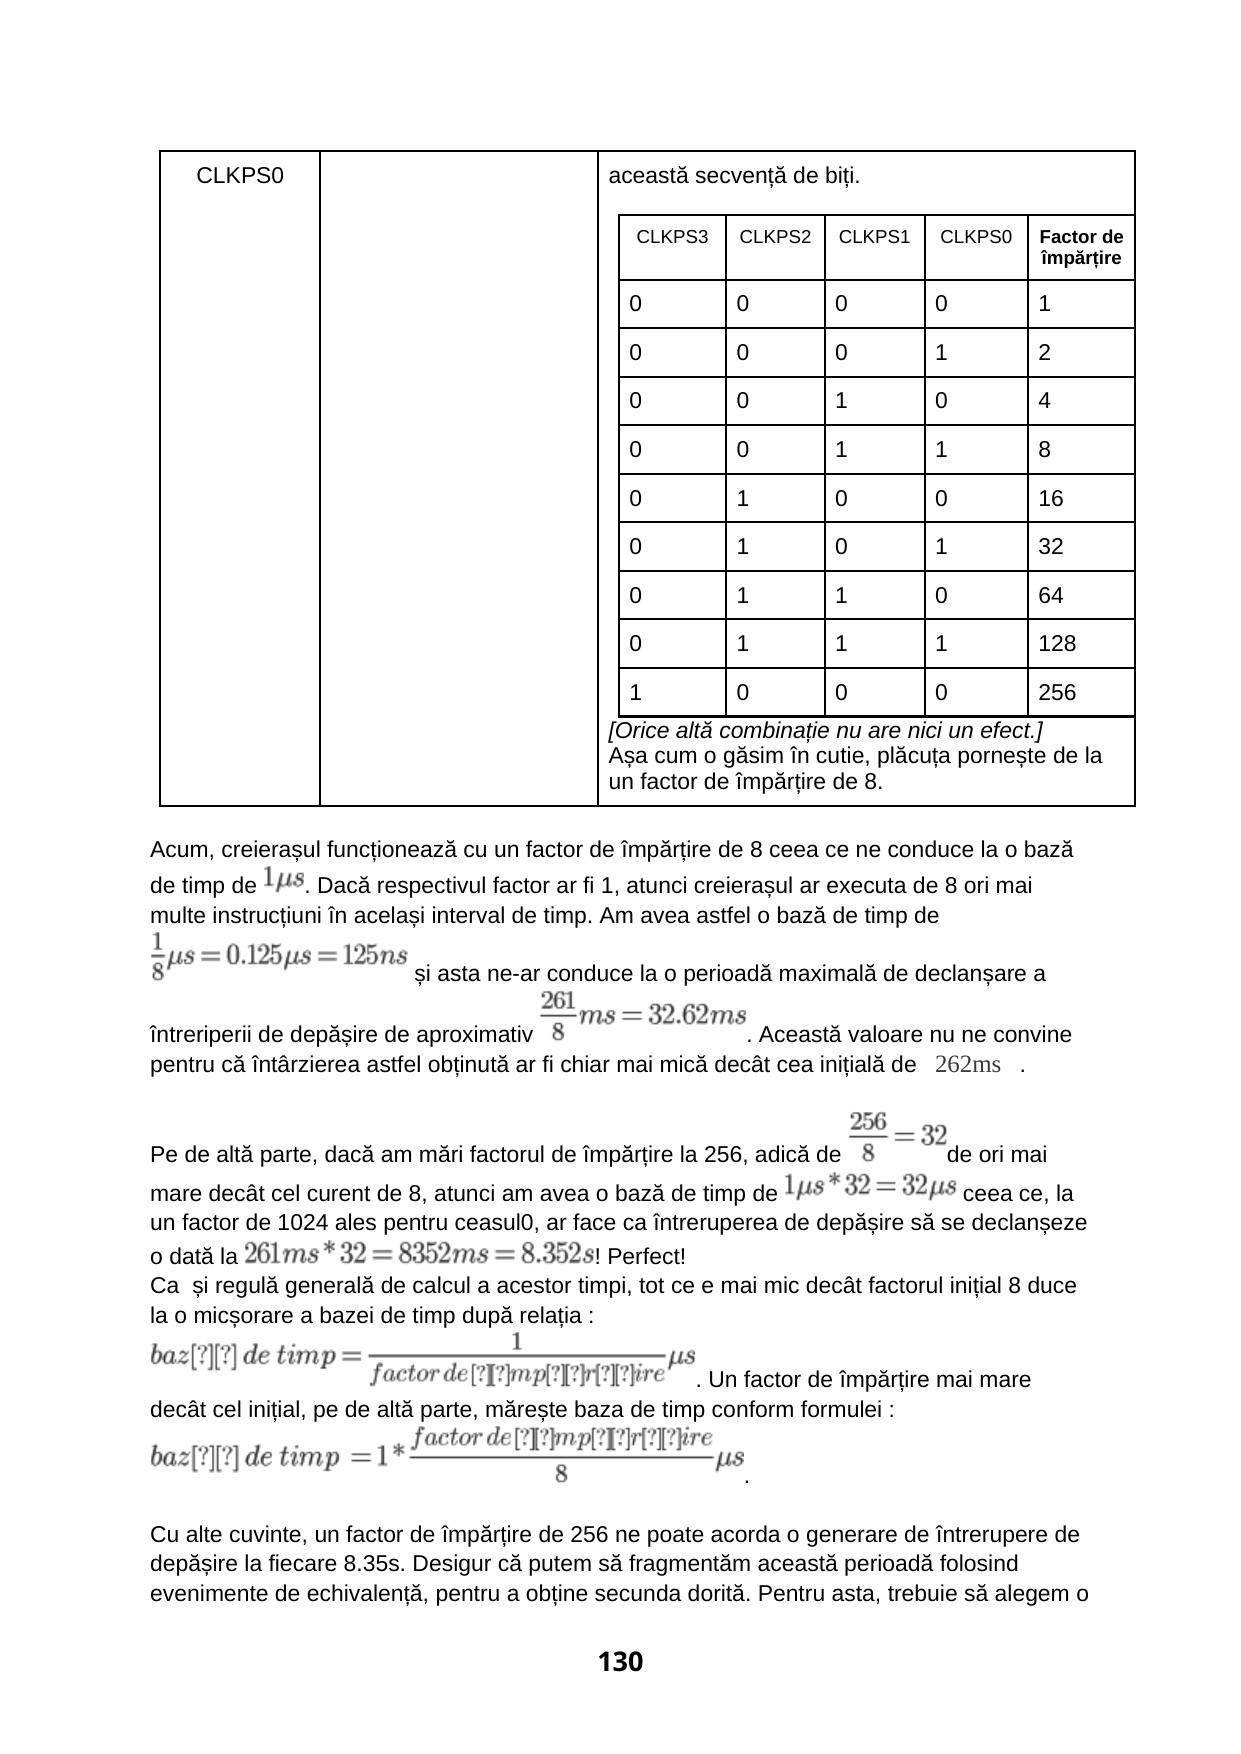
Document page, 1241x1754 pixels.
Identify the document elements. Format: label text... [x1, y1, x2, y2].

table_header CLKPS0 [926, 216, 1027, 278]
table_cell 64 [1029, 572, 1134, 618]
table_cell 0 [620, 378, 725, 424]
table_cell 1 [826, 620, 924, 667]
text Ca și regulă generală de calcul a acestor timpi, tot ce e mai mic decât factorul inițial 8 duce la o micșorare a bazei de timp după relația : . Un factor de împărțire mai mare decât cel inițial, pe de altă parte, mărește baza de timp conform formulei : . [150, 1273, 1091, 1489]
table_cell 1 [727, 523, 824, 570]
table_cell 1 [926, 329, 1027, 376]
table_cell 1 [620, 669, 725, 715]
table_cell 0 [620, 426, 725, 473]
table_cell 0 [727, 378, 824, 424]
table_cell 0 [620, 523, 725, 570]
table_cell 1 [727, 620, 824, 667]
table_cell 1 [926, 426, 1027, 473]
table_cell 1 [826, 378, 924, 424]
table_cell 0 [926, 669, 1027, 715]
text Acum, creierașul funcționează cu un factor de împărțire de 8 ceea ce ne conduce la o bază de timp de . Dacă respectivul factor ar fi 1, atunci creierașul ar executa de 8 ori mai multe instrucțiuni în același interval de timp. Am avea astfel o bază de timp de și asta ne-ar conduce la o perioadă maximală de declanșare a întreriperii de depășire de aproximativ . Această valoare nu ne convine pentru că întârzierea astfel obținută ar fi chiar mai mică decât cea inițială de. [150, 836, 1091, 1078]
table_cell 1 [1029, 281, 1134, 327]
table_cell 1 [727, 475, 824, 521]
table_cell 4 [1029, 378, 1134, 424]
table_cell 0 [826, 475, 924, 521]
table_cell 0 [926, 281, 1027, 327]
picture [539, 990, 747, 1042]
table_cell 1 [826, 572, 924, 618]
table_cell 0 [620, 620, 725, 667]
table_cell 2 [1029, 329, 1134, 376]
table_cell 0 [826, 523, 924, 570]
table_cell 16 [1029, 475, 1134, 521]
picture [150, 1331, 696, 1388]
table_cell 0 [727, 281, 824, 327]
table_cell 0 [926, 572, 1027, 618]
table_header Factor de împărțire [1029, 216, 1134, 278]
table_cell 1 [727, 572, 824, 618]
table_header CLKPS1 [826, 216, 924, 278]
picture [848, 1111, 947, 1163]
table_cell 0 [620, 572, 725, 618]
table_cell 0 [926, 475, 1027, 521]
table_cell [321, 152, 597, 805]
table_cell - CLKPS0 [161, 152, 319, 805]
table_cell 256 [1029, 669, 1134, 715]
text Cu alte cuvinte, un factor de împărțire de 256 ne poate acorda o generare de întrerupere de depășire la fiecare 8.35s. Desigur că putem să fragmentăm această perioadă folosind evenimente de echivalență, pentru a obține secunda dorită. Pentru asta, trebuie să alegem o [150, 1522, 1091, 1606]
picture [263, 865, 304, 894]
table_cell 0 [727, 329, 824, 376]
picture [150, 931, 408, 982]
table_cell 0 [727, 669, 824, 715]
text Pe de altă parte, dacă am mări factorul de împărțire la 256, adică de de ori mai mare decât cel curent de 8, atunci am avea o bază de timp de ceea ce, la un factor de 1024 ales pentru ceasul0, ar face ca întreruperea de depășire să se declanșeze o dată la ! Perfect! [150, 1111, 1091, 1269]
table_cell această secvență de biți. [Orice altă combinație nu are nici un efect.] Așa cum o găsim în cutie, plăcuța pornește de la un factor de împărțire de 8. [599, 152, 1134, 805]
table_cell 1 [926, 523, 1027, 570]
table_cell 0 [620, 329, 725, 376]
table_cell 32 [1029, 523, 1134, 570]
picture [244, 1239, 595, 1265]
table_cell 1 [926, 620, 1027, 667]
picture [784, 1171, 957, 1202]
table_cell 0 [620, 475, 725, 521]
table_header CLKPS2 [727, 216, 824, 278]
table_cell 0 [926, 378, 1027, 424]
table_cell 0 [620, 281, 725, 327]
picture [150, 1426, 744, 1484]
table_cell 0 [826, 281, 924, 327]
table_cell 0 [826, 329, 924, 376]
table_cell 128 [1029, 620, 1134, 667]
table_cell 0 [826, 669, 924, 715]
table_header CLKPS3 [620, 216, 725, 278]
table_cell 0 [727, 426, 824, 473]
table_cell 1 [826, 426, 924, 473]
table_cell 8 [1029, 426, 1134, 473]
